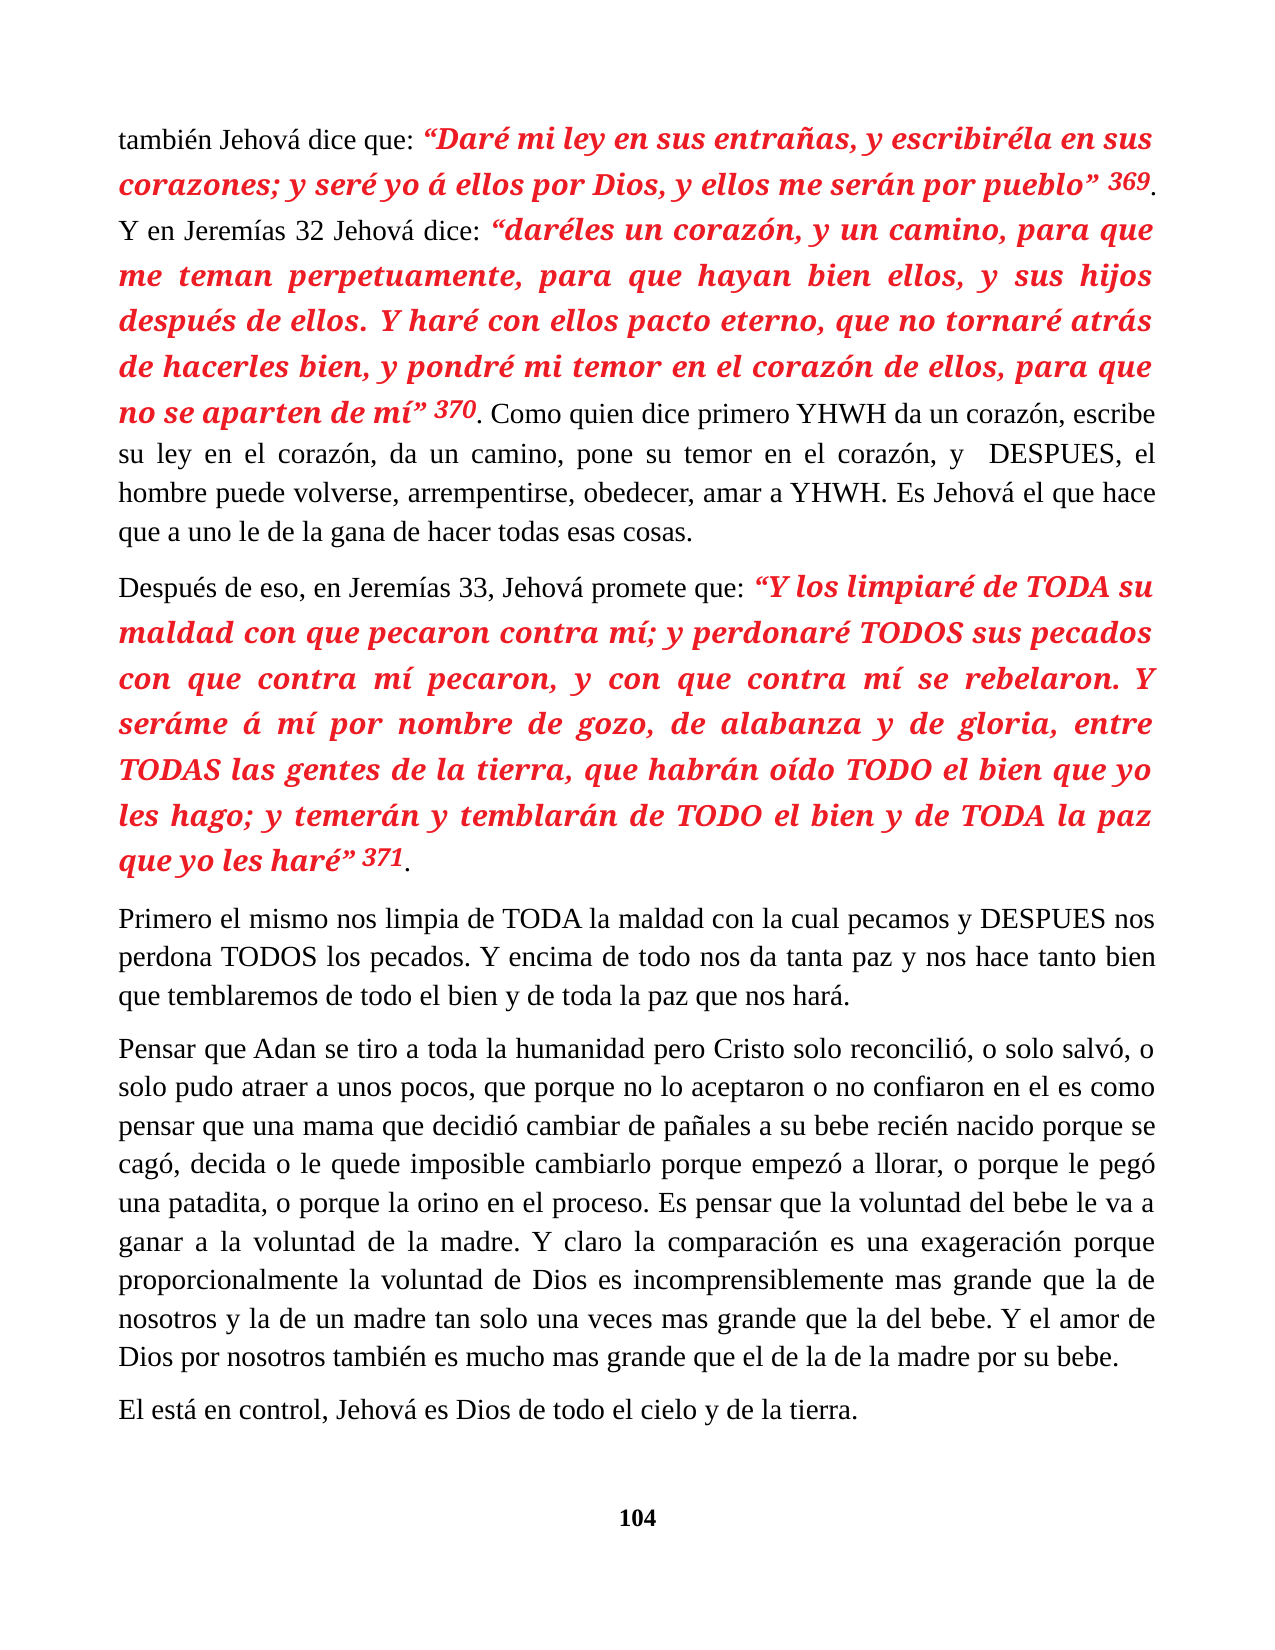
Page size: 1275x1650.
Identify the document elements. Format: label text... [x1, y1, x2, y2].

text Primero el mismo nos limpia de TODA la maldad con la cual pecamos y DESPUES nos perdona TODOS los pecados. Y encima de todo nos da tanta paz y nos hace tanto bien que temblaremos de todo el bien y de toda la paz que nos hará. [118, 901, 1157, 1011]
text Después de eso, en Jeremías 33, Jehová promete que: “Y los limpiaré de TODA su maldad con que pecaron contra mí; y perdonaré TODOS sus pecados con que contra mí pecaron, y con que contra mí se rebelaron. Y seráme á mí por nombre de gozo, de alabanza y de gloria, entre TODAS las gentes de la tierra, que habrán oído TODO el bien que yo les hago; y temerán y temblarán de TODO el bien y de TODA la paz que yo les haré” . [118, 567, 1157, 880]
text El está en control, Jehová es Dios de todo el cielo y de la tierra. [118, 1392, 1157, 1426]
text también Jehová dice que: “Daré mi ley en sus entrañas, y escribiréla en sus corazones; y seré yo á ellos por Dios, y ellos me serán por pueblo” . Y en Jeremías 32 Jehová dice: “daréles un corazón, y un camino, para que me teman perpetuamente, para que hayan bien ellos, y sus hijos después de ellos. Y haré con ellos pacto eterno, que no tornaré atrás de hacerles bien, y pondré mi temor en el corazón de ellos, para que no se aparten de mí” . Como quien dice primero YHWH da un corazón, escribe su ley en el corazón, da un camino, pone su temor en el corazón, y DESPUES, el hombre puede volverse, arrempentirse, obedecer, amar a YHWH. Es Jehová el que hace que a uno le de la gana de hacer todas esas cosas. [118, 118, 1157, 547]
text Pensar que Adan se tiro a toda la humanidad pero Cristo solo reconcilió, o solo salvó, o solo pudo atraer a unos pocos, que porque no lo aceptaron o no confiaron en el es como pensar que una mama que decidió cambiar de pañales a su bebe recién nacido porque se cagó, decida o le quede imposible cambiarlo porque empezó a llorar, o porque le pegó una patadita, o porque la orino en el proceso. Es pensar que la voluntad del bebe le va a ganar a la voluntad de la madre. Y claro la comparación es una exageración porque proporcionalmente la voluntad de Dios es incomprensiblemente mas grande que la de nosotros y la de un madre tan solo una veces mas grande que la del bebe. Y el amor de Dios por nosotros también es mucho mas grande que el de la de la madre por su bebe. [118, 1031, 1157, 1373]
